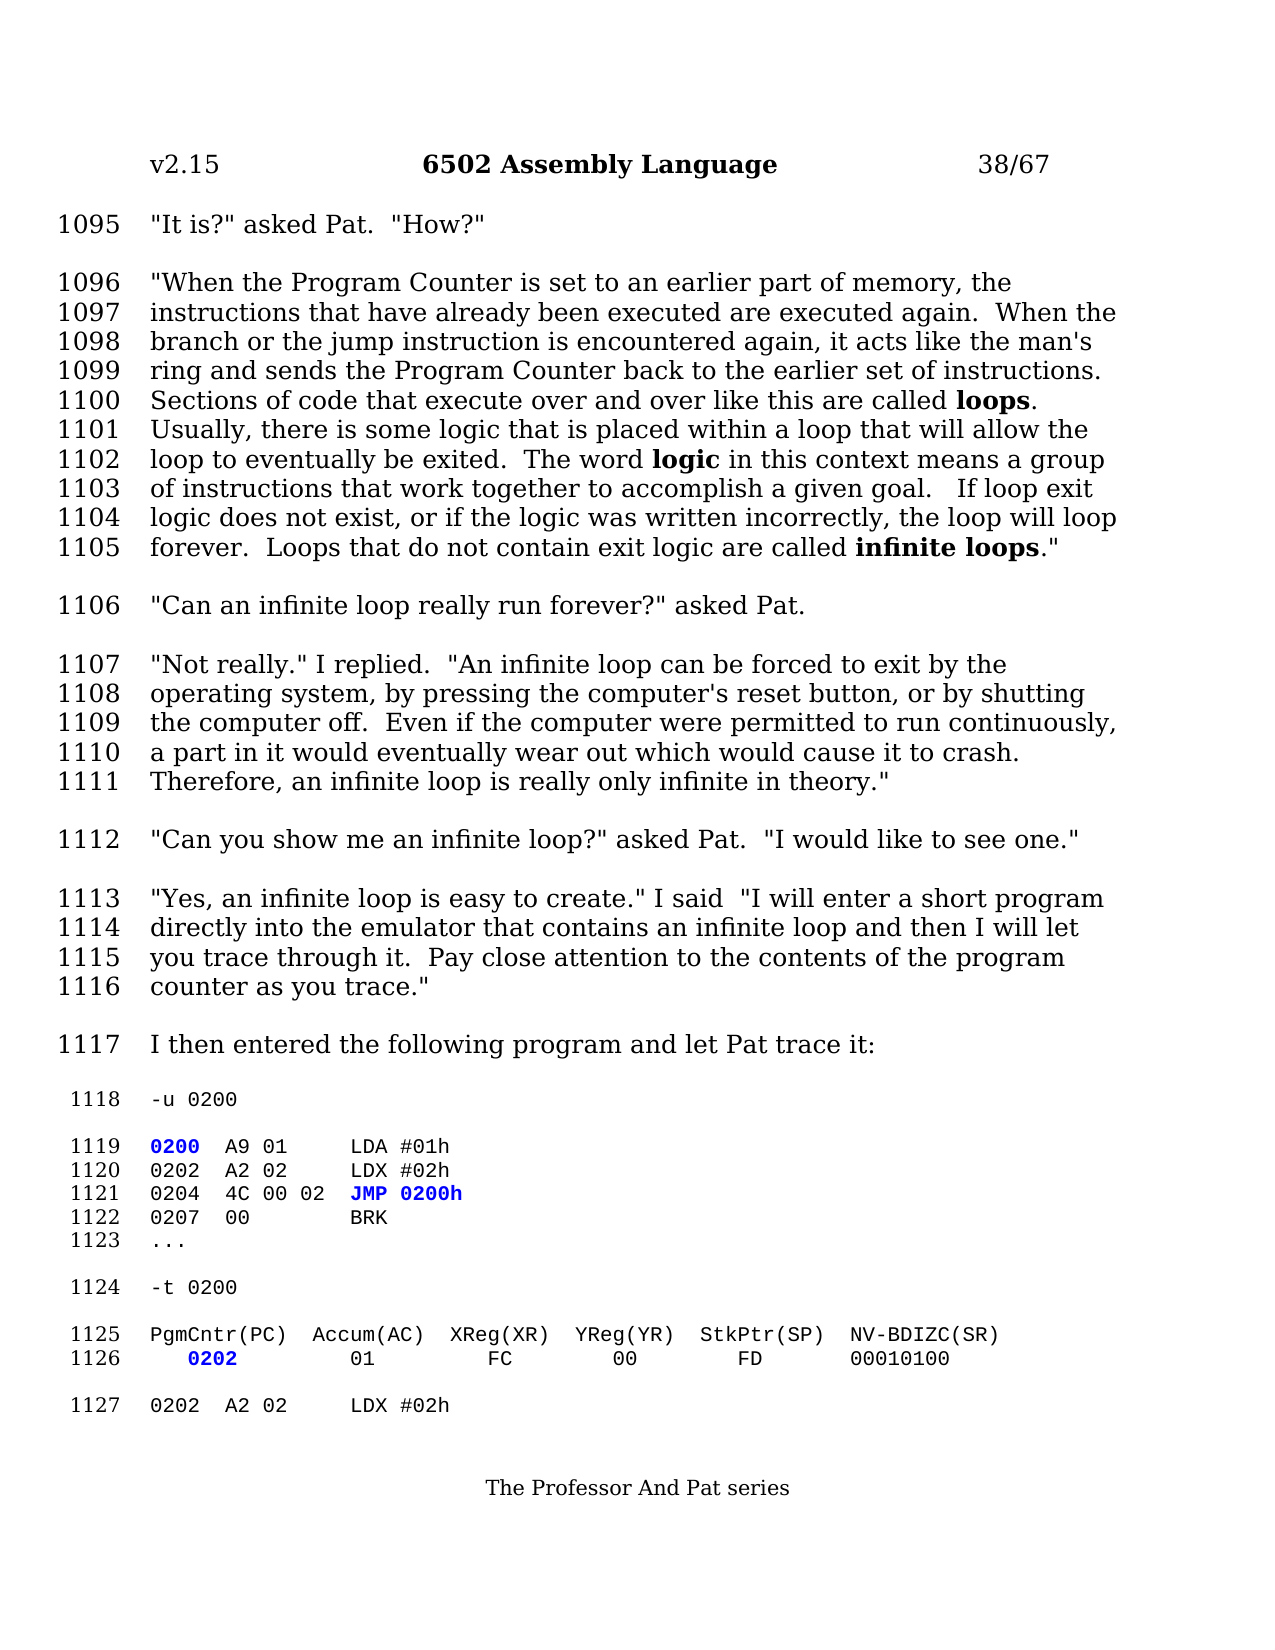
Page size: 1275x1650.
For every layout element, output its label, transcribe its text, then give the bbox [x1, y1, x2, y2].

text "It is?" asked Pat. "How?" [150, 210, 1125, 239]
text 0202 01 FC 00 FD 00010100 [150, 1348, 1125, 1372]
text 0207 00 BRK [150, 1207, 1125, 1230]
text -u 0200 [150, 1089, 1125, 1113]
text "Yes, an infinite loop is easy to create." I said "I will enter a short program directly into the emulator that contains an infinite loop and then I will let you trace through it. Pay close attention to the contents of the program counter as you trace." [150, 884, 1125, 1001]
text PgmCntr(PC) Accum(AC) XReg(XR) YReg(YR) StkPtr(SP) NV-BDIZC(SR) [150, 1324, 1125, 1348]
text "Can an infinite loop really run forever?" asked Pat. [150, 591, 1125, 621]
text 0202 A2 02 LDX #02h [150, 1395, 1125, 1419]
text I then entered the following program and let Pat trace it: [150, 1031, 1125, 1060]
text -t 0200 [150, 1277, 1125, 1301]
text 0202 A2 02 LDX #02h [150, 1160, 1125, 1183]
text "When the Program Counter is set to an earlier part of memory, the instructions that have already been executed are executed again. When the branch or the jump instruction is encountered again, it acts like the man's ring and sends the Program Counter back to the earlier set of instructions. Sections of code that execute over and over like this are called loops. Usually, there is some logic that is placed within a loop that will allow the loop to eventually be exited. The word logic in this context means a group of instructions that work together to accomplish a given goal. If loop exit logic does not exist, or if the logic was written incorrectly, the loop will loop forever. Loops that do not contain exit logic are called infinite loops." [150, 268, 1125, 562]
text 0204 4C 00 02 JMP 0200h [150, 1183, 1125, 1207]
text ... [150, 1230, 1125, 1254]
text "Not really." I replied. "An infinite loop can be forced to exit by the operating system, by pressing the computer's reset button, or by shutting the computer off. Even if the computer were permitted to run continuously, a part in it would eventually wear out which would cause it to crash. Therefore, an infinite loop is really only infinite in theory." [150, 650, 1125, 796]
text "Can you show me an infinite loop?" asked Pat. "I would like to see one." [150, 826, 1125, 855]
text 0200 A9 01 LDA #01h [150, 1136, 1125, 1160]
